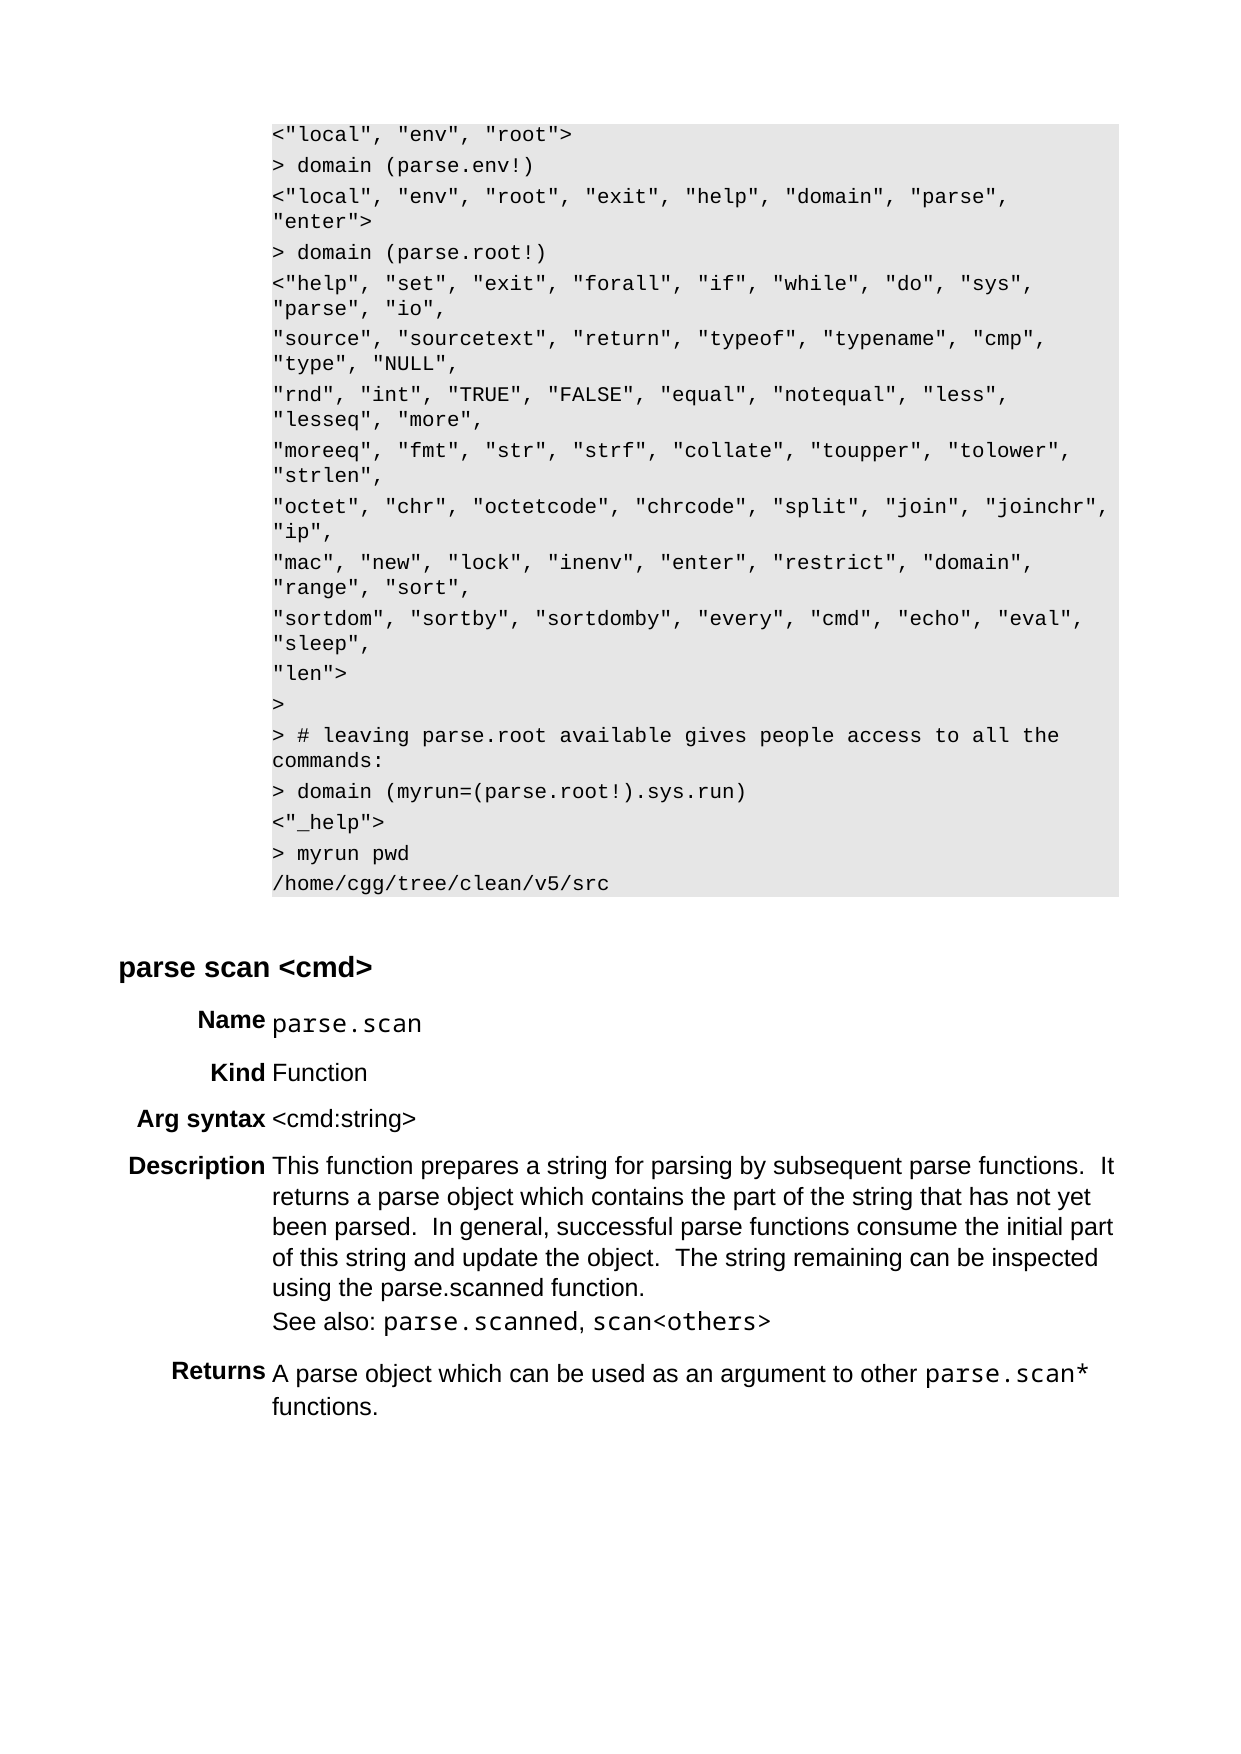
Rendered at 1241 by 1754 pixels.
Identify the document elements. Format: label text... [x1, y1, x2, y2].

table_cell Arg syntax [118, 1095, 269, 1142]
table_cell Returns [118, 1347, 269, 1429]
table_header Name [118, 996, 269, 1048]
subtitle parse scan <cmd> [118, 950, 1122, 984]
table_cell <"local", "env", "root"> > domain (parse.env!) <"local", "env", "root", "exit", "help", "domain", "parse", "enter"> > domain (parse.root!) <"help", "set", "exit", "forall", "if", "while", "do", "sys", "parse", "io", "source", "sourcetext", "return", "typeof", "typename", "cmp", "type", "NULL", "rnd", "int", "TRUE", "FALSE", "equal", "notequal", "less", "lesseq", "more", "moreeq", "fmt", "str", "strf", "collate", "toupper", "tolower", "strlen", "octet", "chr", "octetcode", "chrcode", "split", "join", "joinchr", "ip", "mac", "new", "lock", "inenv", "enter", "restrict", "domain", "range", "sort", "sortdom", "sortby", "sortdomby", "every", "cmd", "echo", "eval", "sleep", "len"> > > # leaving parse.root available gives people access to all the commands: > domain (myrun=(parse.root!).sys.run) <"_help"> > myrun pwd /home/cgg/tree/clean/v5/src [269, 118, 1122, 903]
table_cell This function prepares a string for parsing by subsequent parse functions. It returns a parse object which contains the part of the string that has not yet been parsed. In general, successful parse functions consume the initial part of this string and update the object. The string remaining can be inspected using the parse.scanned function. See also: parse.scanned, scan<others> [269, 1142, 1122, 1347]
table_cell Function [269, 1049, 1122, 1095]
table_cell [118, 118, 269, 903]
table_header parse.scan [269, 996, 1122, 1048]
table_cell Kind [118, 1049, 269, 1095]
table_cell <cmd:string> [269, 1095, 1122, 1142]
table_cell A parse object which can be used as an argument to other parse.scan* functions. [269, 1347, 1122, 1429]
table_cell Description [118, 1142, 269, 1347]
